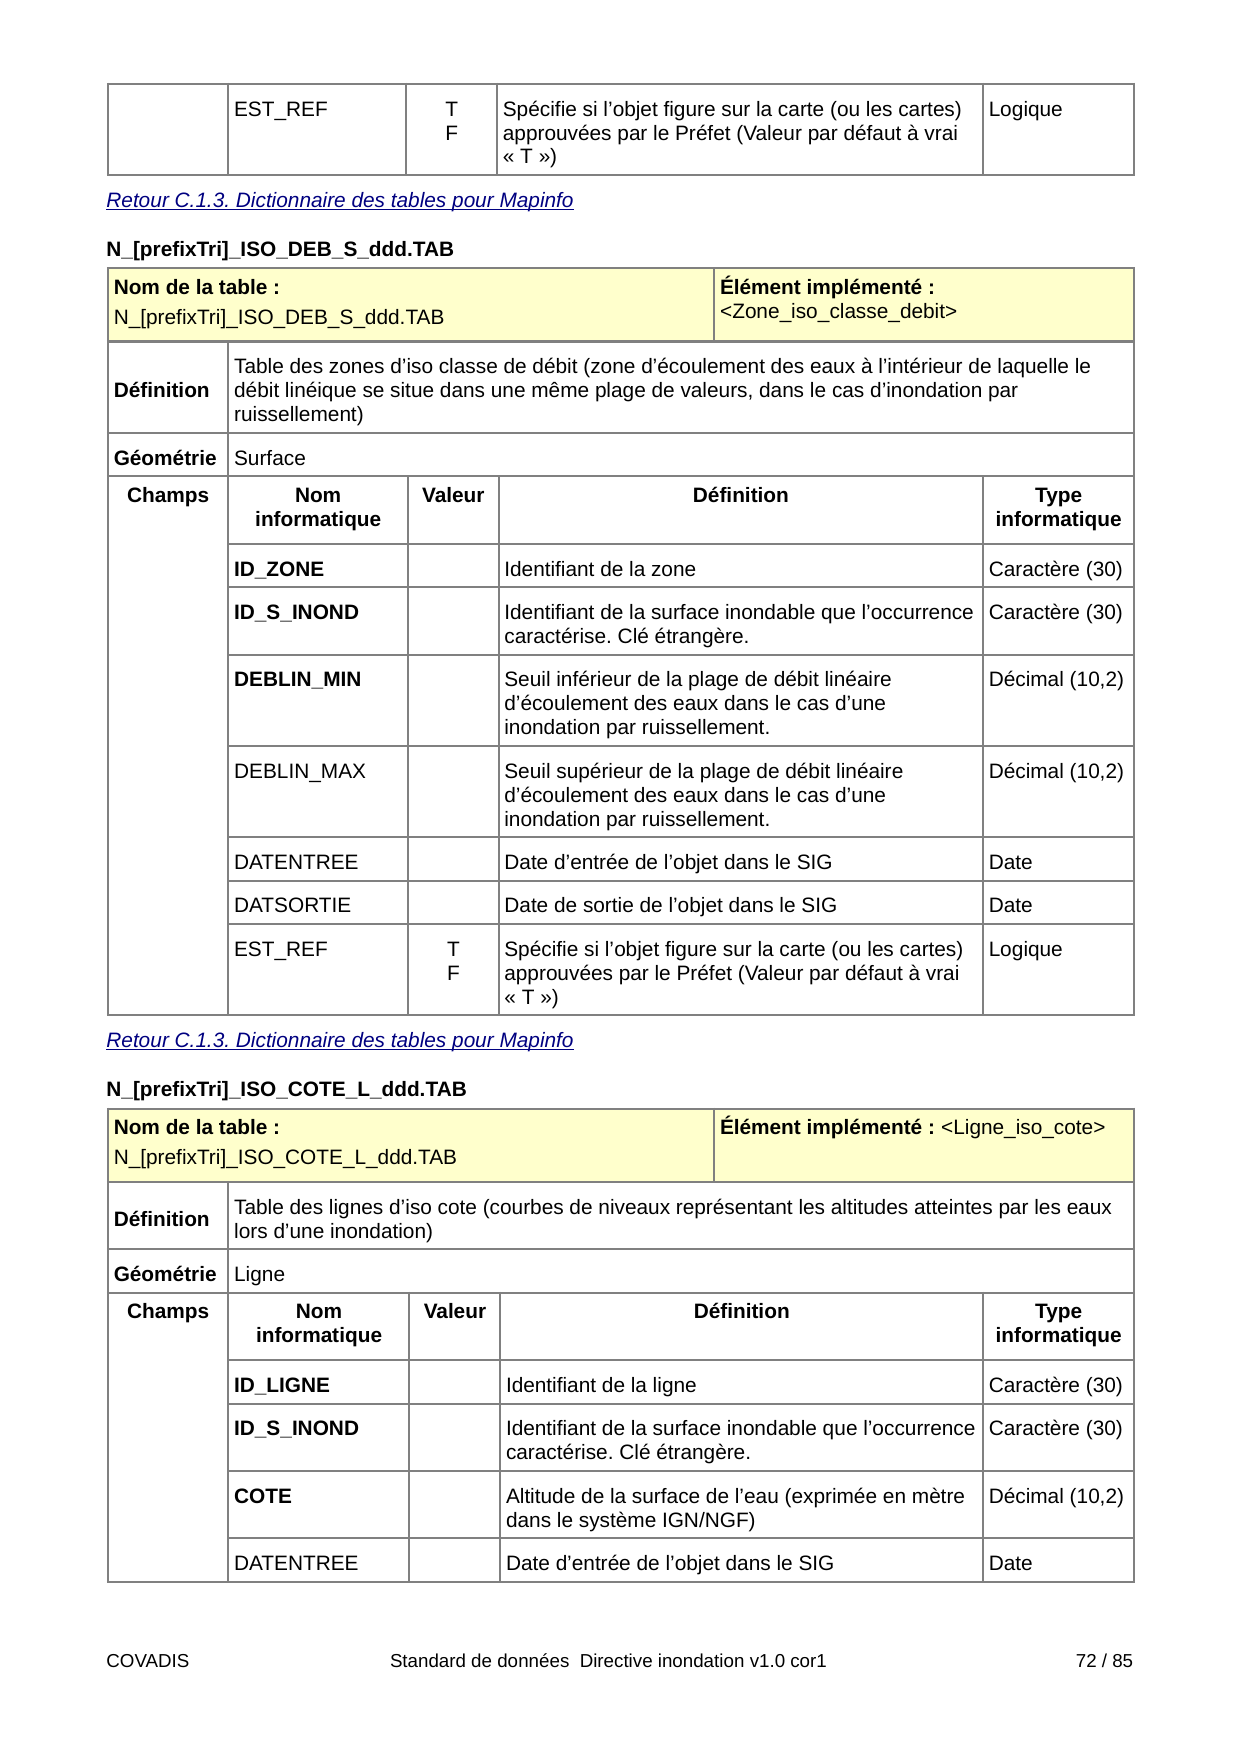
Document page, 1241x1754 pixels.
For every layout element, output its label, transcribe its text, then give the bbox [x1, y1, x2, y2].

table_cell Seuil inférieur de la plage de débit linéaire d’écoulement des eaux dans le cas d’une inondation par ruissellement. [500, 656, 982, 745]
table_cell [109, 85, 227, 174]
text Retour C.1.3. Dictionnaire des tables pour Mapinfo [106, 188, 1134, 212]
table_cell Spécifie si l’objet figure sur la carte (ou les cartes) approuvées par le Préfet (Valeur par défaut à vrai « T ») [498, 85, 982, 174]
table_cell [409, 882, 498, 923]
table_cell DATENTREE [229, 838, 407, 879]
table_cell Date [984, 1539, 1133, 1581]
table_cell T F [407, 85, 496, 174]
table_cell Date [984, 882, 1133, 923]
table_cell Identifiant de la surface inondable que l’occurrence caractérise. Clé étrangère. [500, 588, 982, 653]
table_cell Ligne [229, 1250, 1133, 1292]
table_cell Caractère (30) [984, 588, 1133, 653]
table_cell [409, 838, 498, 879]
table_cell Type informatique [984, 477, 1133, 543]
table_cell Spécifie si l’objet figure sur la carte (ou les cartes) approuvées par le Préfet (Valeur par défaut à vrai « T ») [500, 925, 982, 1014]
table_cell Géométrie [109, 434, 227, 475]
table_cell Identifiant de la surface inondable que l’occurrence caractérise. Clé étrangère. [501, 1405, 982, 1470]
table_cell Caractère (30) [984, 545, 1133, 586]
table_header Nom de la table : N_[prefixTri]_ISO_COTE_L_ddd.TAB [109, 1110, 713, 1181]
table_header Élément implémenté : <Zone_iso_classe_debit> [715, 269, 1133, 340]
table_cell [409, 656, 498, 745]
table_cell [409, 588, 498, 653]
text Retour C.1.3. Dictionnaire des tables pour Mapinfo [106, 1028, 1134, 1052]
table_cell [410, 1405, 499, 1470]
table_cell Date d’entrée de l’objet dans le SIG [500, 838, 982, 879]
table_cell Date de sortie de l’objet dans le SIG [500, 882, 982, 923]
table_cell Valeur [410, 1294, 499, 1359]
table_cell DEBLIN_MAX [229, 747, 407, 836]
table_cell EST_REF [229, 85, 405, 174]
table_cell Géométrie [109, 1250, 227, 1292]
table_cell Caractère (30) [984, 1361, 1133, 1402]
table_cell Nom informatique [229, 477, 407, 543]
table_cell Champs [109, 477, 227, 1014]
table_header Nom de la table : N_[prefixTri]_ISO_DEB_S_ddd.TAB [109, 269, 713, 340]
table_cell ID_S_INOND [229, 1405, 408, 1470]
table_cell Définition [109, 343, 227, 432]
table_cell Identifiant de la ligne [501, 1361, 982, 1402]
table_cell COTE [229, 1472, 408, 1537]
table_cell Définition [500, 477, 982, 543]
table_cell [410, 1539, 499, 1581]
table_cell [409, 545, 498, 586]
table_cell Table des lignes d’iso cote (courbes de niveaux représentant les altitudes atteintes par les eaux lors d’une inondation) [229, 1183, 1133, 1248]
table_cell DEBLIN_MIN [229, 656, 407, 745]
table_cell DATENTREE [229, 1539, 408, 1581]
table_cell Altitude de la surface de l’eau (exprimée en mètre dans le système IGN/NGF) [501, 1472, 982, 1537]
table_cell [409, 747, 498, 836]
table_cell Identifiant de la zone [500, 545, 982, 586]
subtitle N_[prefixTri]_ISO_DEB_S_ddd.TAB [106, 237, 1134, 261]
table_cell ID_S_INOND [229, 588, 407, 653]
table_cell Caractère (30) [984, 1405, 1133, 1470]
table_cell DATSORTIE [229, 882, 407, 923]
table_cell Logique [984, 85, 1133, 174]
table_cell Nom informatique [229, 1294, 408, 1359]
table_cell EST_REF [229, 925, 407, 1014]
table_cell [410, 1472, 499, 1537]
table_cell Date [984, 838, 1133, 879]
table_cell Seuil supérieur de la plage de débit linéaire d’écoulement des eaux dans le cas d’une inondation par ruissellement. [500, 747, 982, 836]
table_cell Définition [109, 1183, 227, 1248]
table_cell Champs [109, 1294, 227, 1581]
table_cell ID_LIGNE [229, 1361, 408, 1402]
table_cell ID_ZONE [229, 545, 407, 586]
table_cell Définition [501, 1294, 982, 1359]
table_cell T F [409, 925, 498, 1014]
table_cell [410, 1361, 499, 1402]
table_cell Logique [984, 925, 1133, 1014]
table_cell Surface [229, 434, 1133, 475]
subtitle N_[prefixTri]_ISO_COTE_L_ddd.TAB [106, 1077, 1134, 1101]
table_cell Décimal (10,2) [984, 747, 1133, 836]
table_cell Table des zones d’iso classe de débit (zone d’écoulement des eaux à l’intérieur de laquelle le débit linéique se situe dans une même plage de valeurs, dans le cas d’inondation par ruissellement) [229, 343, 1133, 432]
table_header Élément implémenté : <Ligne_iso_cote> [715, 1110, 1133, 1181]
table_cell Date d’entrée de l’objet dans le SIG [501, 1539, 982, 1581]
table_cell Décimal (10,2) [984, 1472, 1133, 1537]
table_cell Décimal (10,2) [984, 656, 1133, 745]
table_cell Valeur [409, 477, 498, 543]
table_cell Type informatique [984, 1294, 1133, 1359]
